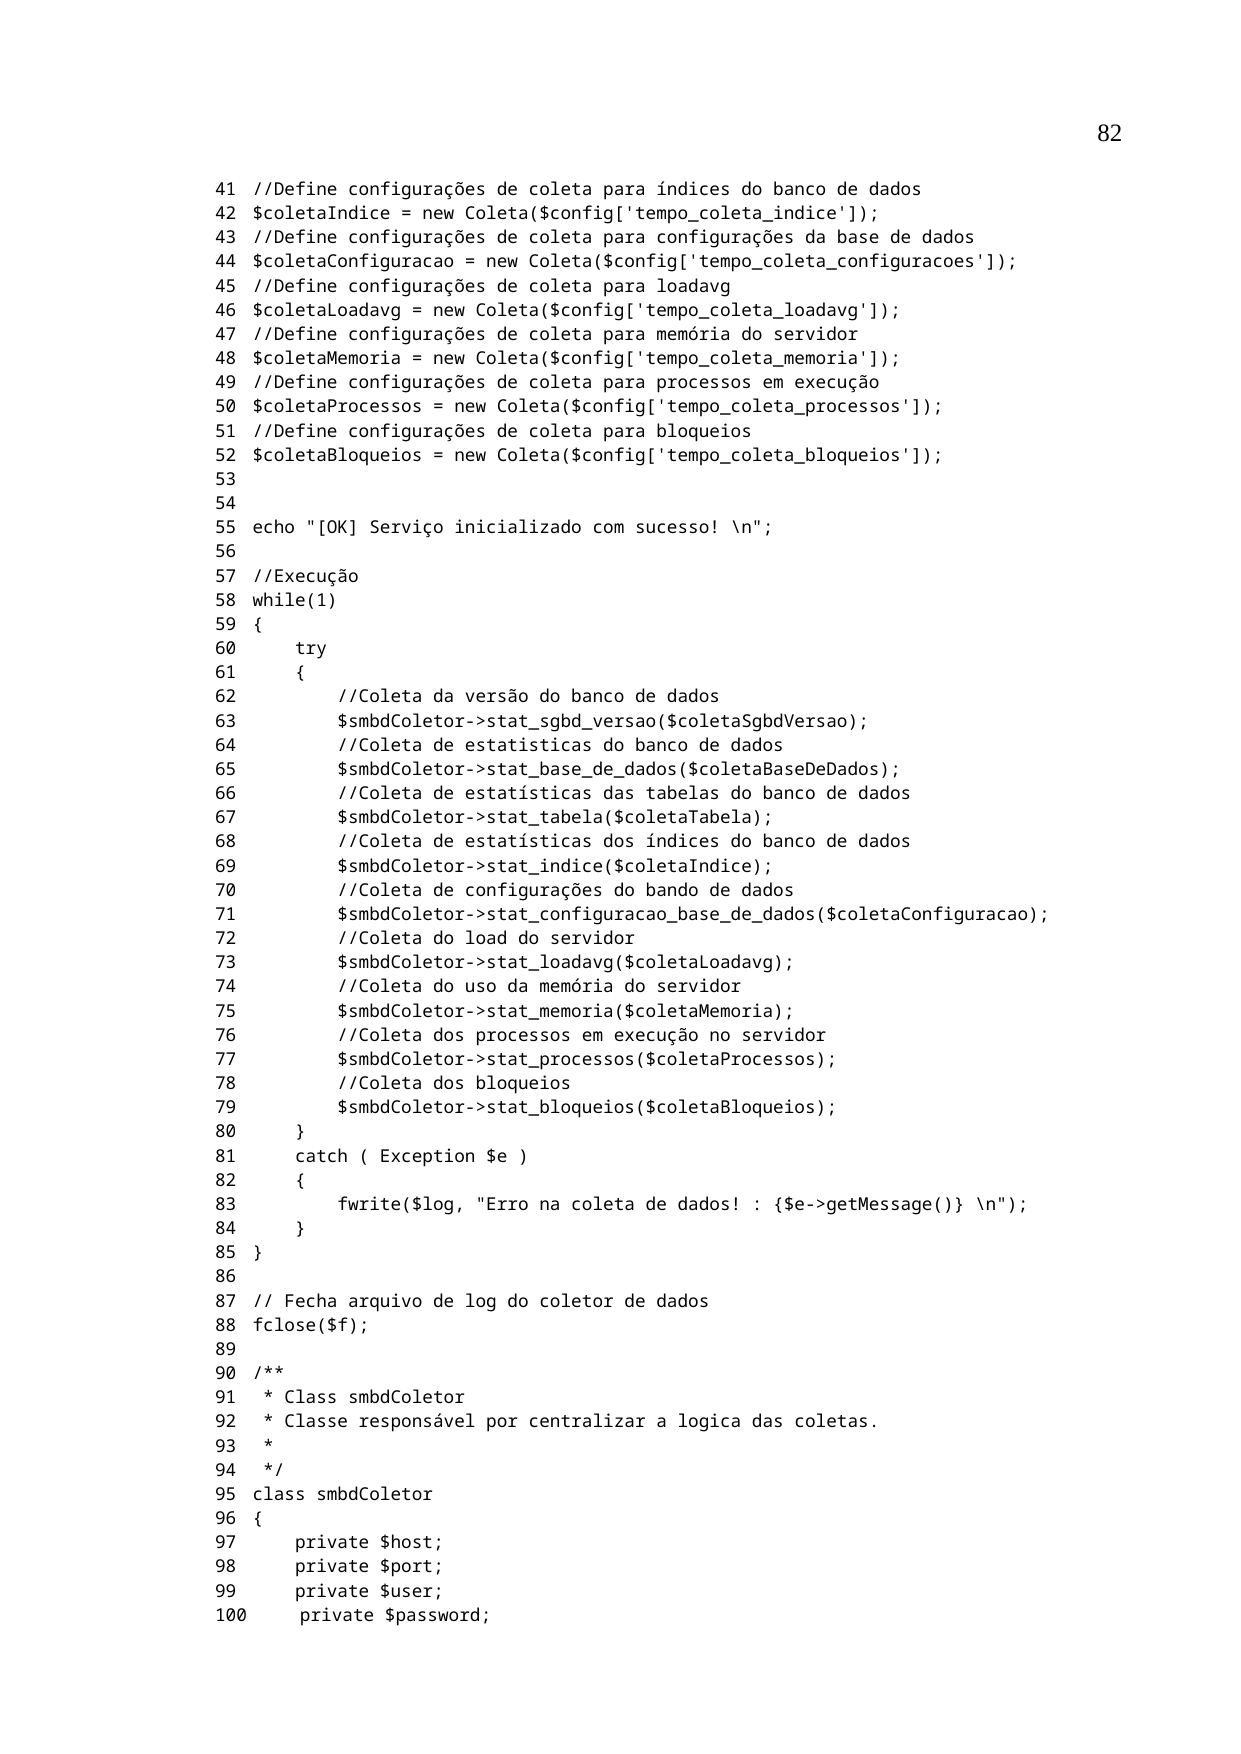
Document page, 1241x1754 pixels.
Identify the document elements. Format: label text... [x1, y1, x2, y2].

list //Define configurações de coleta para bloqueios [215, 418, 1122, 442]
list //Define configurações de coleta para memória do servidor [215, 321, 1122, 346]
list $smbdColetor->stat_bloqueios($coletaBloqueios); [215, 1095, 1122, 1119]
list //Execução [215, 563, 1122, 587]
list //Coleta da versão do banco de dados [215, 684, 1122, 708]
list //Define configurações de coleta para índices do banco de dados [215, 176, 1122, 201]
list } [215, 1240, 1122, 1264]
list private $host; [215, 1530, 1122, 1554]
list $smbdColetor->stat_memoria($coletaMemoria); [215, 998, 1122, 1022]
list //Coleta dos bloqueios [215, 1071, 1122, 1095]
list { [215, 1506, 1122, 1530]
list $coletaBloqueios = new Coleta($config['tempo_coleta_bloqueios']); [215, 442, 1122, 466]
list { [215, 660, 1122, 684]
list $smbdColetor->stat_indice($coletaIndice); [215, 853, 1122, 877]
list { [215, 1167, 1122, 1191]
list $coletaMemoria = new Coleta($config['tempo_coleta_memoria']); [215, 346, 1122, 370]
list //Coleta de estatísticas das tabelas do banco de dados [215, 781, 1122, 805]
list $smbdColetor->stat_processos($coletaProcessos); [215, 1046, 1122, 1071]
list $smbdColetor->stat_configuracao_base_de_dados($coletaConfiguracao); [215, 901, 1122, 926]
list //Coleta do load do servidor [215, 926, 1122, 950]
list $coletaConfiguracao = new Coleta($config['tempo_coleta_configuracoes']); [215, 249, 1122, 273]
list * [215, 1433, 1122, 1457]
list echo "[OK] Serviço inicializado com sucesso! \n"; [215, 515, 1122, 539]
list //Define configurações de coleta para configurações da base de dados [215, 225, 1122, 249]
list while(1) [215, 587, 1122, 611]
list //Coleta de estatísticas dos índices do banco de dados [215, 829, 1122, 853]
list * Class smbdColetor [215, 1385, 1122, 1409]
list $coletaIndice = new Coleta($config['tempo_coleta_indice']); [215, 201, 1122, 225]
list catch ( Exception $e ) [215, 1143, 1122, 1167]
list } [215, 1119, 1122, 1143]
list // Fecha arquivo de log do coletor de dados [215, 1288, 1122, 1312]
list private $user; [215, 1578, 1122, 1602]
list //Coleta dos processos em execução no servidor [215, 1022, 1122, 1046]
list * Classe responsável por centralizar a logica das coletas. [215, 1409, 1122, 1433]
list } [215, 1216, 1122, 1240]
list //Coleta do uso da memória do servidor [215, 974, 1122, 998]
list try [215, 636, 1122, 660]
list $coletaLoadavg = new Coleta($config['tempo_coleta_loadavg']); [215, 297, 1122, 321]
list $smbdColetor->stat_base_de_dados($coletaBaseDeDados); [215, 756, 1122, 781]
list $smbdColetor->stat_loadavg($coletaLoadavg); [215, 950, 1122, 974]
list fclose($f); [215, 1312, 1122, 1336]
list private $password; [215, 1602, 1122, 1626]
list //Define configurações de coleta para processos em execução [215, 370, 1122, 394]
list //Coleta de configurações do bando de dados [215, 877, 1122, 901]
list fwrite($log, "Erro na coleta de dados! : {$e->getMessage()} \n"); [215, 1191, 1122, 1216]
list private $port; [215, 1554, 1122, 1578]
list //Coleta de estatisticas do banco de dados [215, 732, 1122, 756]
list { [215, 611, 1122, 636]
list class smbdColetor [215, 1481, 1122, 1506]
list /** [215, 1361, 1122, 1385]
list $coletaProcessos = new Coleta($config['tempo_coleta_processos']); [215, 394, 1122, 418]
list $smbdColetor->stat_sgbd_versao($coletaSgbdVersao); [215, 708, 1122, 732]
list //Define configurações de coleta para loadavg [215, 273, 1122, 297]
list */ [215, 1457, 1122, 1481]
list $smbdColetor->stat_tabela($coletaTabela); [215, 805, 1122, 829]
